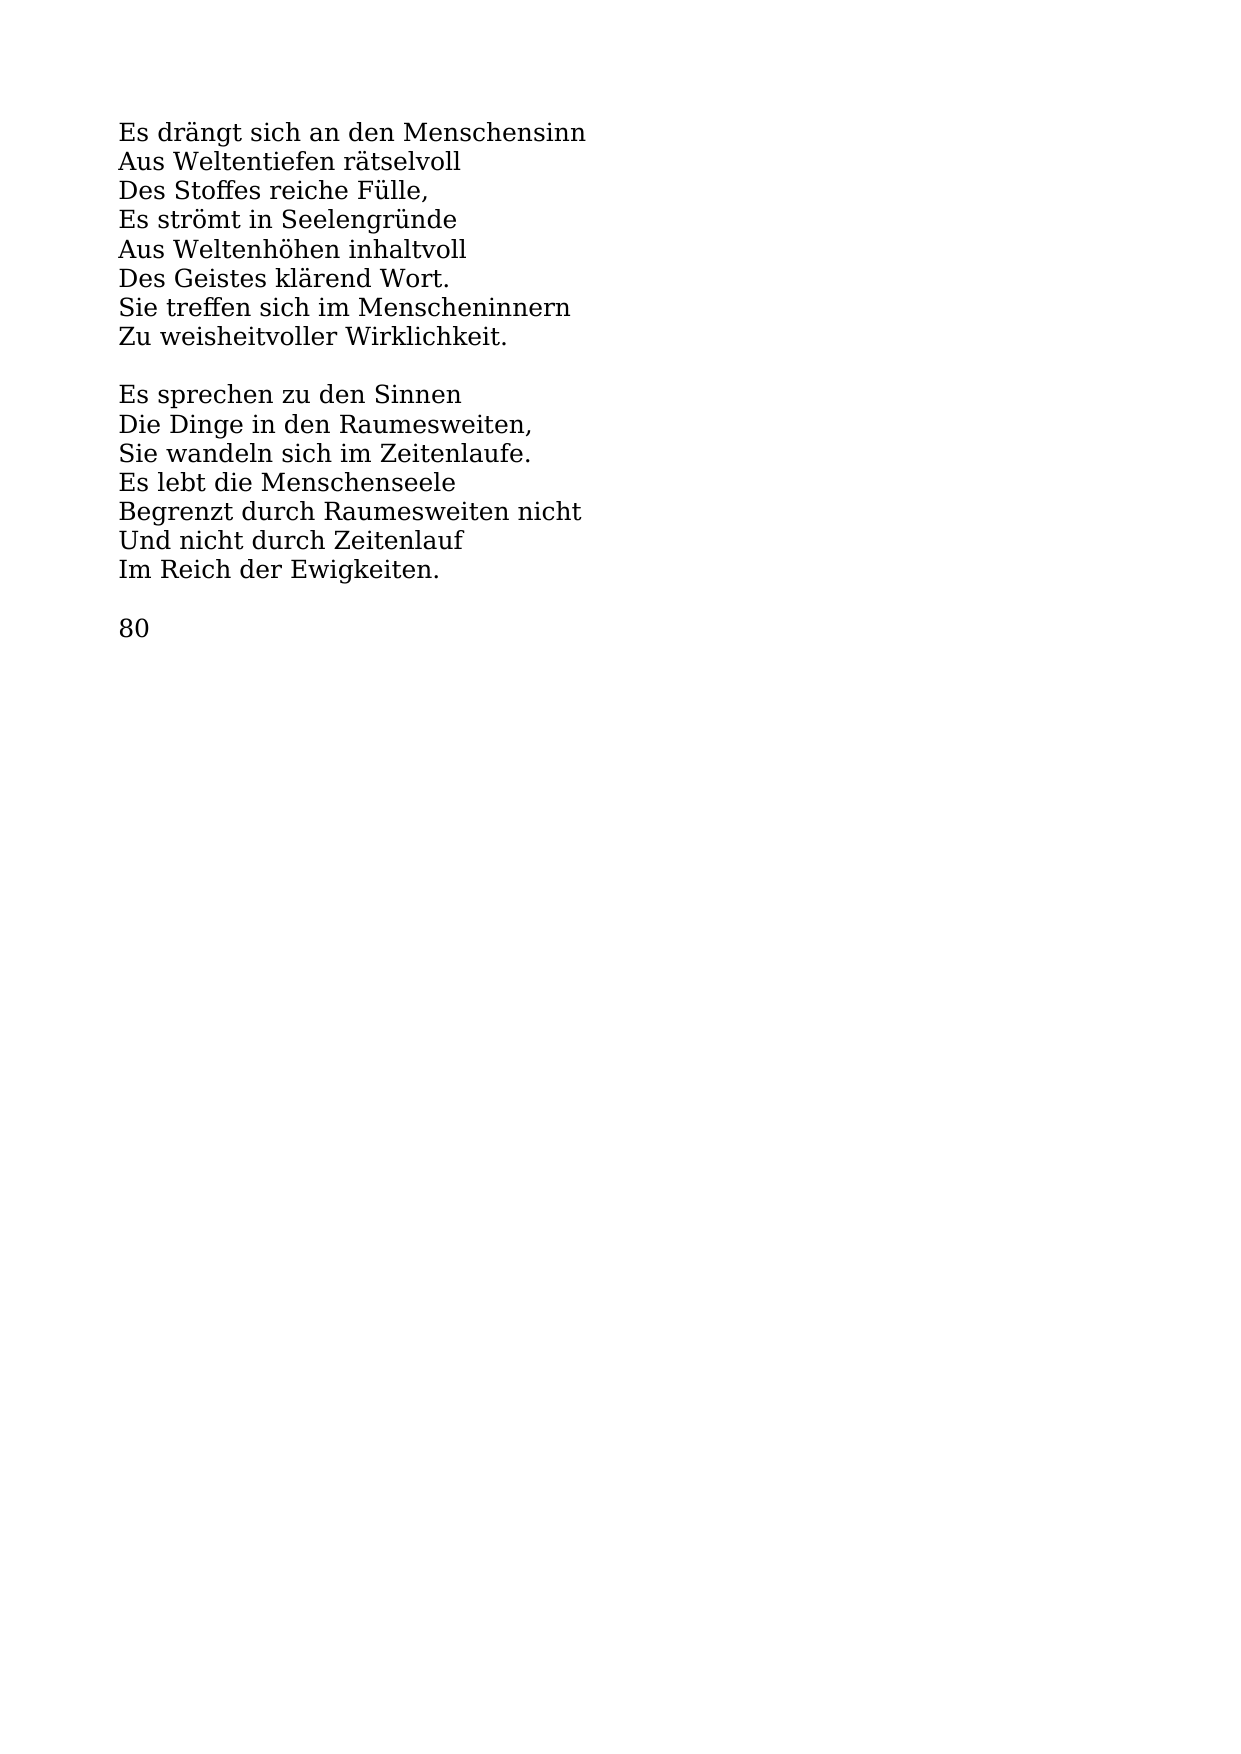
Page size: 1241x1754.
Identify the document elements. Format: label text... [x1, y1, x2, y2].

text Aus Weltenhöhen inhaltvoll [118, 235, 1122, 264]
text Sie treffen sich im Menscheninnern [118, 293, 1122, 322]
text Es strömt in Seelengründe [118, 206, 1122, 235]
text Es drängt sich an den Menschensinn [118, 118, 1122, 147]
text Die Dinge in den Raumesweiten, [118, 410, 1122, 439]
text 80 [118, 614, 1122, 643]
text Begrenzt durch Raumesweiten nicht [118, 497, 1122, 526]
text Es sprechen zu den Sinnen [118, 381, 1122, 410]
text Sie wandeln sich im Zeitenlaufe. [118, 439, 1122, 468]
text Des Stoffes reiche Fülle, [118, 176, 1122, 206]
text Aus Weltentiefen rätselvoll [118, 147, 1122, 176]
text Des Geistes klärend Wort. [118, 264, 1122, 293]
text Und nicht durch Zeitenlauf [118, 526, 1122, 556]
text Zu weisheitvoller Wirklichkeit. [118, 322, 1122, 351]
text Es lebt die Menschenseele [118, 468, 1122, 497]
text Im Reich der Ewigkeiten. [118, 556, 1122, 585]
